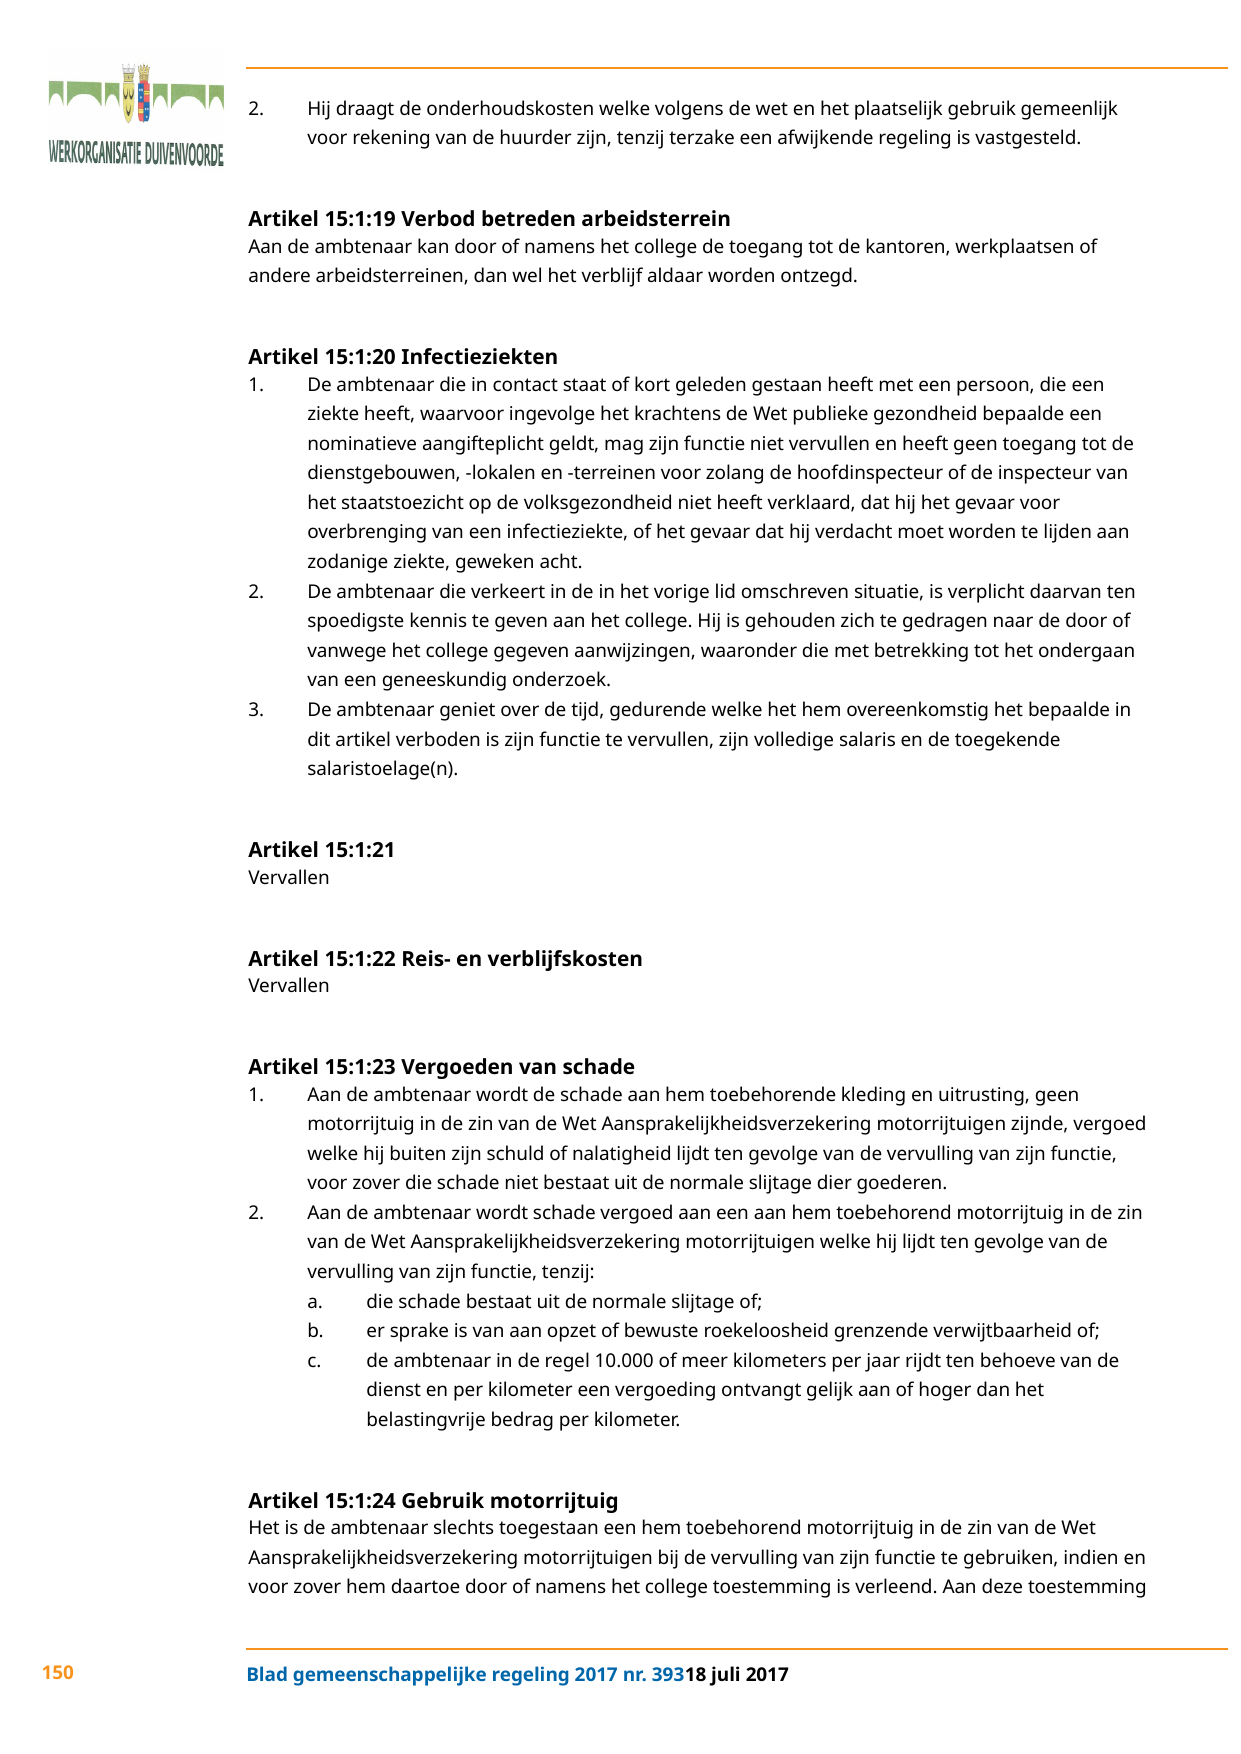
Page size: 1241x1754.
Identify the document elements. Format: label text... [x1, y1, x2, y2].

text Aan de ambtenaar kan door of namens het college de toegang tot de kantoren, werkplaatsen of andere arbeidsterreinen, dan wel het verblijf aldaar worden ontzegd. [248, 233, 1152, 288]
list Aan de ambtenaar wordt de schade aan hem toebehorende kleding en uitrusting, geen motorrijtuig in de zin van de Wet Aansprakelijkheidsverzekering motorrijtuigen zijnde, vergoed welke hij buiten zijn schuld of nalatigheid lijdt ten gevolge van de vervulling van zijn functie, voor zover die schade niet bestaat uit de normale slijtage dier goederen. [248, 1081, 1152, 1195]
list Hij draagt de onderhoudskosten welke volgens de wet en het plaatselijk gebruik gemeenlijk voor rekening van de huurder zijn, tenzij terzake een afwijkende regeling is vastgesteld. [248, 95, 1152, 150]
text Vervallen [248, 972, 1152, 998]
list de ambtenaar in de regel 10.000 of meer kilometers per jaar rijdt ten behoeve van de dienst en per kilometer een vergoeding ontvangt gelijk aan of hoger dan het belastingvrije bedrag per kilometer. [307, 1347, 1152, 1432]
text Artikel 15:1:23 Vergoeden van schade [248, 1052, 1152, 1081]
text Artikel 15:1:20 Infectieziekten [248, 342, 1152, 371]
text Artikel 15:1:21 [248, 835, 1152, 864]
text Artikel 15:1:19 Verbod betreden arbeidsterrein [248, 204, 1152, 233]
text Vervallen [248, 864, 1152, 889]
text Artikel 15:1:24 Gebruik motorrijtuig [248, 1486, 1152, 1514]
list De ambtenaar die in contact staat of kort geleden gestaan heeft met een persoon, die een ziekte heeft, waarvoor ingevolge het krachtens de Wet publieke gezondheid bepaalde een nominatieve aangifteplicht geldt, mag zijn functie niet vervullen en heeft geen toegang tot de dienstgebouwen, -lokalen en -terreinen voor zolang de hoofdinspecteur of de inspecteur van het staatstoezicht op de volksgezondheid niet heeft verklaard, dat hij het gevaar voor overbrenging van een infectieziekte, of het gevaar dat hij verdacht moet worden te lijden aan zodanige ziekte, geweken acht. [248, 371, 1152, 574]
list De ambtenaar die verkeert in de in het vorige lid omschreven situatie, is verplicht daarvan ten spoedigste kennis te geven aan het college. Hij is gehouden zich te gedragen naar de door of vanwege het college gegeven aanwijzingen, waaronder die met betrekking tot het ondergaan van een geneeskundig onderzoek. [248, 578, 1152, 692]
list er sprake is van aan opzet of bewuste roekeloosheid grenzende verwijtbaarheid of; [307, 1317, 1152, 1343]
list De ambtenaar geniet over de tijd, gedurende welke het hem overeenkomstig het bepaalde in dit artikel verboden is zijn functie te vervullen, zijn volledige salaris en de toegekende salaristoelage(n). [248, 696, 1152, 781]
text Het is de ambtenaar slechts toegestaan een hem toebehorend motorrijtuig in de zin van de Wet Aansprakelijkheidsverzekering motorrijtuigen bij de vervulling van zijn functie te gebruiken, indien en voor zover hem daartoe door of namens het college toestemming is verleend. Aan deze toestemming [248, 1514, 1152, 1599]
text Artikel 15:1:22 Reis- en verblijfskosten [248, 944, 1152, 972]
list die schade bestaat uit de normale slijtage of; [307, 1288, 1152, 1313]
picture [41, 47, 231, 172]
list Aan de ambtenaar wordt schade vergoed aan een aan hem toebehorend motorrijtuig in de zin van de Wet Aansprakelijkheidsverzekering motorrijtuigen welke hij lijdt ten gevolge van de vervulling van zijn functie, tenzij: [248, 1199, 1152, 1284]
